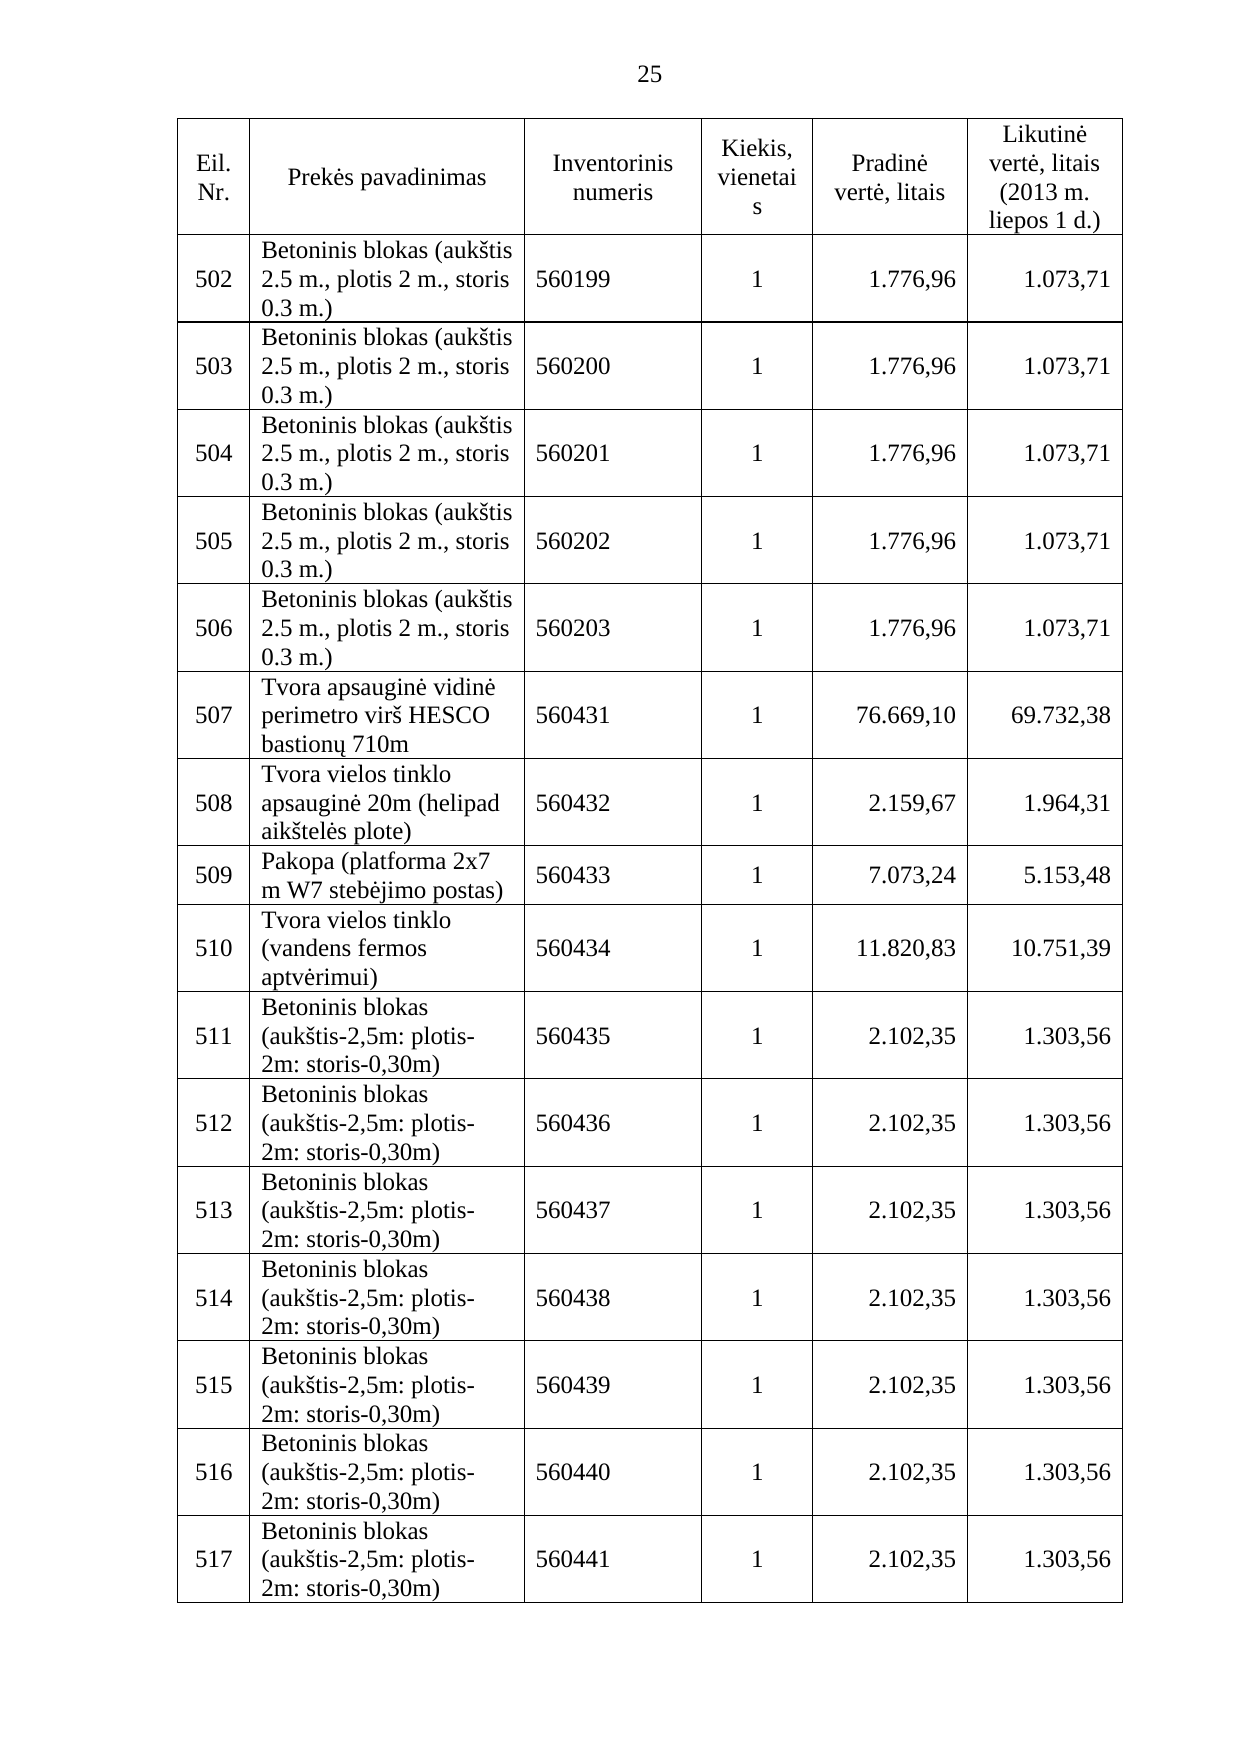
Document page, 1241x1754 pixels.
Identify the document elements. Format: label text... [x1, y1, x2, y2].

table_cell 2.102,35 [813, 1167, 967, 1253]
table_cell 1 [702, 672, 812, 758]
table_cell 1 [702, 1429, 812, 1515]
table_cell 2.102,35 [813, 1341, 967, 1427]
table_cell 1 [702, 759, 812, 845]
table_cell 1.303,56 [968, 1516, 1122, 1602]
table_cell Betoninis blokas (aukštis-2,5m: plotis-2m: storis-0,30m) [250, 1167, 524, 1253]
table_cell Betoninis blokas (aukštis-2,5m: plotis-2m: storis-0,30m) [250, 992, 524, 1078]
table_cell 512 [178, 1079, 249, 1166]
table_cell Betoninis blokas (aukštis-2,5m: plotis-2m: storis-0,30m) [250, 1429, 524, 1515]
table_header Kiekis, vienetais [702, 119, 812, 234]
table_cell Betoninis blokas (aukštis 2.5 m., plotis 2 m., storis 0.3 m.) [250, 323, 524, 409]
table_cell 5.153,48 [968, 846, 1122, 904]
table_cell 560431 [525, 672, 701, 758]
table_cell 2.102,35 [813, 1079, 967, 1166]
table_cell 1.776,96 [813, 497, 967, 583]
table_cell Pakopa (platforma 2x7 m W7 stebėjimo postas) [250, 846, 524, 904]
table_cell 1.073,71 [968, 410, 1122, 496]
table_header Prekės pavadinimas [250, 119, 524, 234]
table_cell 1 [702, 1079, 812, 1166]
table_cell Tvora vielos tinklo apsauginė 20m (helipad aikštelės plote) [250, 759, 524, 845]
table_cell 560433 [525, 846, 701, 904]
table_cell 506 [178, 584, 249, 671]
table_cell 1.303,56 [968, 1079, 1122, 1166]
table_cell 11.820,83 [813, 905, 967, 991]
table_cell 69.732,38 [968, 672, 1122, 758]
table_cell 1.303,56 [968, 1341, 1122, 1427]
table_cell 516 [178, 1429, 249, 1515]
table_cell 2.102,35 [813, 1516, 967, 1602]
table_cell 510 [178, 905, 249, 991]
table_cell 1 [702, 905, 812, 991]
table_cell 560199 [525, 235, 701, 321]
table_header Eil. Nr. [178, 119, 249, 234]
table_cell 502 [178, 235, 249, 321]
table_cell 1.776,96 [813, 235, 967, 321]
table_cell Betoninis blokas (aukštis 2.5 m., plotis 2 m., storis 0.3 m.) [250, 584, 524, 671]
table_cell 10.751,39 [968, 905, 1122, 991]
table_cell 1.073,71 [968, 235, 1122, 321]
table_cell 2.102,35 [813, 1429, 967, 1515]
table_cell 1 [702, 584, 812, 671]
table_cell 1.303,56 [968, 1167, 1122, 1253]
table_cell 509 [178, 846, 249, 904]
table_cell Betoninis blokas (aukštis 2.5 m., plotis 2 m., storis 0.3 m.) [250, 410, 524, 496]
table_cell 1.303,56 [968, 1429, 1122, 1515]
table_cell Betoninis blokas (aukštis-2,5m: plotis-2m: storis-0,30m) [250, 1254, 524, 1340]
table_cell 505 [178, 497, 249, 583]
table_header Likutinė vertė, litais (2013 m. liepos 1 d.) [968, 119, 1122, 234]
table_cell 560434 [525, 905, 701, 991]
table_cell 560203 [525, 584, 701, 671]
table_cell 1.073,71 [968, 323, 1122, 409]
table_cell 2.102,35 [813, 1254, 967, 1340]
table_cell 511 [178, 992, 249, 1078]
table_cell 560432 [525, 759, 701, 845]
table_cell 1 [702, 846, 812, 904]
table_cell 1 [702, 1254, 812, 1340]
table_cell 1 [702, 1341, 812, 1427]
table_cell 7.073,24 [813, 846, 967, 904]
table_cell 560200 [525, 323, 701, 409]
table_cell Betoninis blokas (aukštis-2,5m: plotis-2m: storis-0,30m) [250, 1516, 524, 1602]
table_cell 560202 [525, 497, 701, 583]
table_cell 517 [178, 1516, 249, 1602]
table_cell 1.073,71 [968, 497, 1122, 583]
table_cell 560439 [525, 1341, 701, 1427]
table_cell 504 [178, 410, 249, 496]
table_cell 503 [178, 323, 249, 409]
table_cell 1.303,56 [968, 1254, 1122, 1340]
table_cell 508 [178, 759, 249, 845]
table_cell 2.102,35 [813, 992, 967, 1078]
table_header Pradinė vertė, litais [813, 119, 967, 234]
table_cell 1 [702, 235, 812, 321]
table_cell 1.776,96 [813, 323, 967, 409]
table_cell 1 [702, 410, 812, 496]
table_cell 560436 [525, 1079, 701, 1166]
table_cell 1 [702, 1516, 812, 1602]
table_cell 1.303,56 [968, 992, 1122, 1078]
table_cell Betoninis blokas (aukštis-2,5m: plotis-2m: storis-0,30m) [250, 1341, 524, 1427]
table_cell 513 [178, 1167, 249, 1253]
table_cell 507 [178, 672, 249, 758]
table_cell 560441 [525, 1516, 701, 1602]
table_cell 560440 [525, 1429, 701, 1515]
table_cell 560201 [525, 410, 701, 496]
table_cell 515 [178, 1341, 249, 1427]
table_cell 1 [702, 992, 812, 1078]
table_cell 1.964,31 [968, 759, 1122, 845]
table_cell 560435 [525, 992, 701, 1078]
table_cell 2.159,67 [813, 759, 967, 845]
table_cell Betoninis blokas (aukštis 2.5 m., plotis 2 m., storis 0.3 m.) [250, 235, 524, 321]
table_cell 76.669,10 [813, 672, 967, 758]
table_cell Tvora apsauginė vidinė perimetro virš HESCO bastionų 710m [250, 672, 524, 758]
table_cell 560437 [525, 1167, 701, 1253]
table_header Inventorinis numeris [525, 119, 701, 234]
table_cell Betoninis blokas (aukštis 2.5 m., plotis 2 m., storis 0.3 m.) [250, 497, 524, 583]
table_cell 1 [702, 1167, 812, 1253]
table_cell Tvora vielos tinklo (vandens fermos aptvėrimui) [250, 905, 524, 991]
table_cell Betoninis blokas (aukštis-2,5m: plotis-2m: storis-0,30m) [250, 1079, 524, 1166]
table_cell 1 [702, 497, 812, 583]
table_cell 1.776,96 [813, 584, 967, 671]
table_cell 560438 [525, 1254, 701, 1340]
table_cell 514 [178, 1254, 249, 1340]
table_cell 1.073,71 [968, 584, 1122, 671]
table_cell 1.776,96 [813, 410, 967, 496]
table_cell 1 [702, 323, 812, 409]
